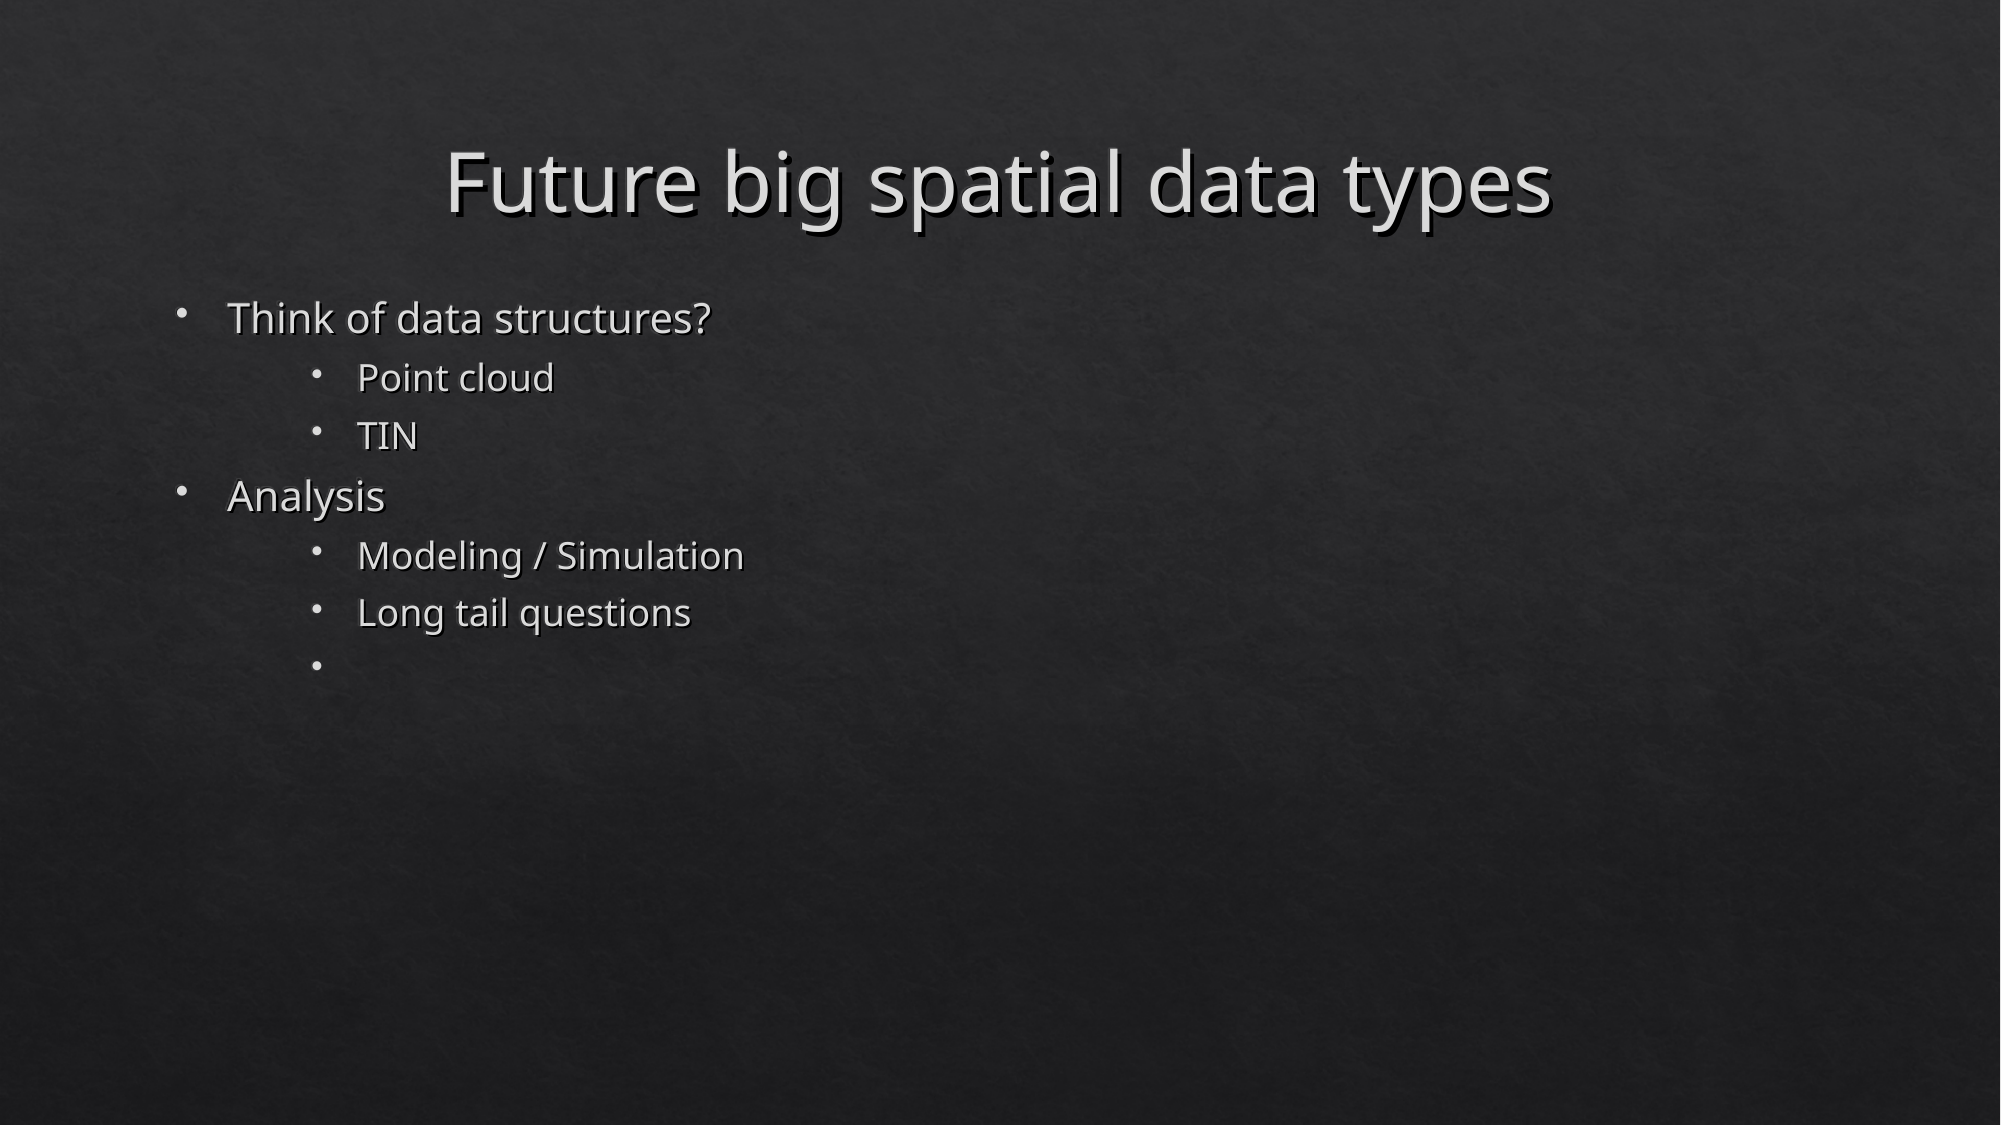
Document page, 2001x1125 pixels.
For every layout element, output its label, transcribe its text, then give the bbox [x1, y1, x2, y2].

list Think of data structures? Point cloud TIN Analysis Modeling / Simulation Long tail questions [149, 284, 1849, 950]
title Future big spatial data types [149, 99, 1849, 260]
